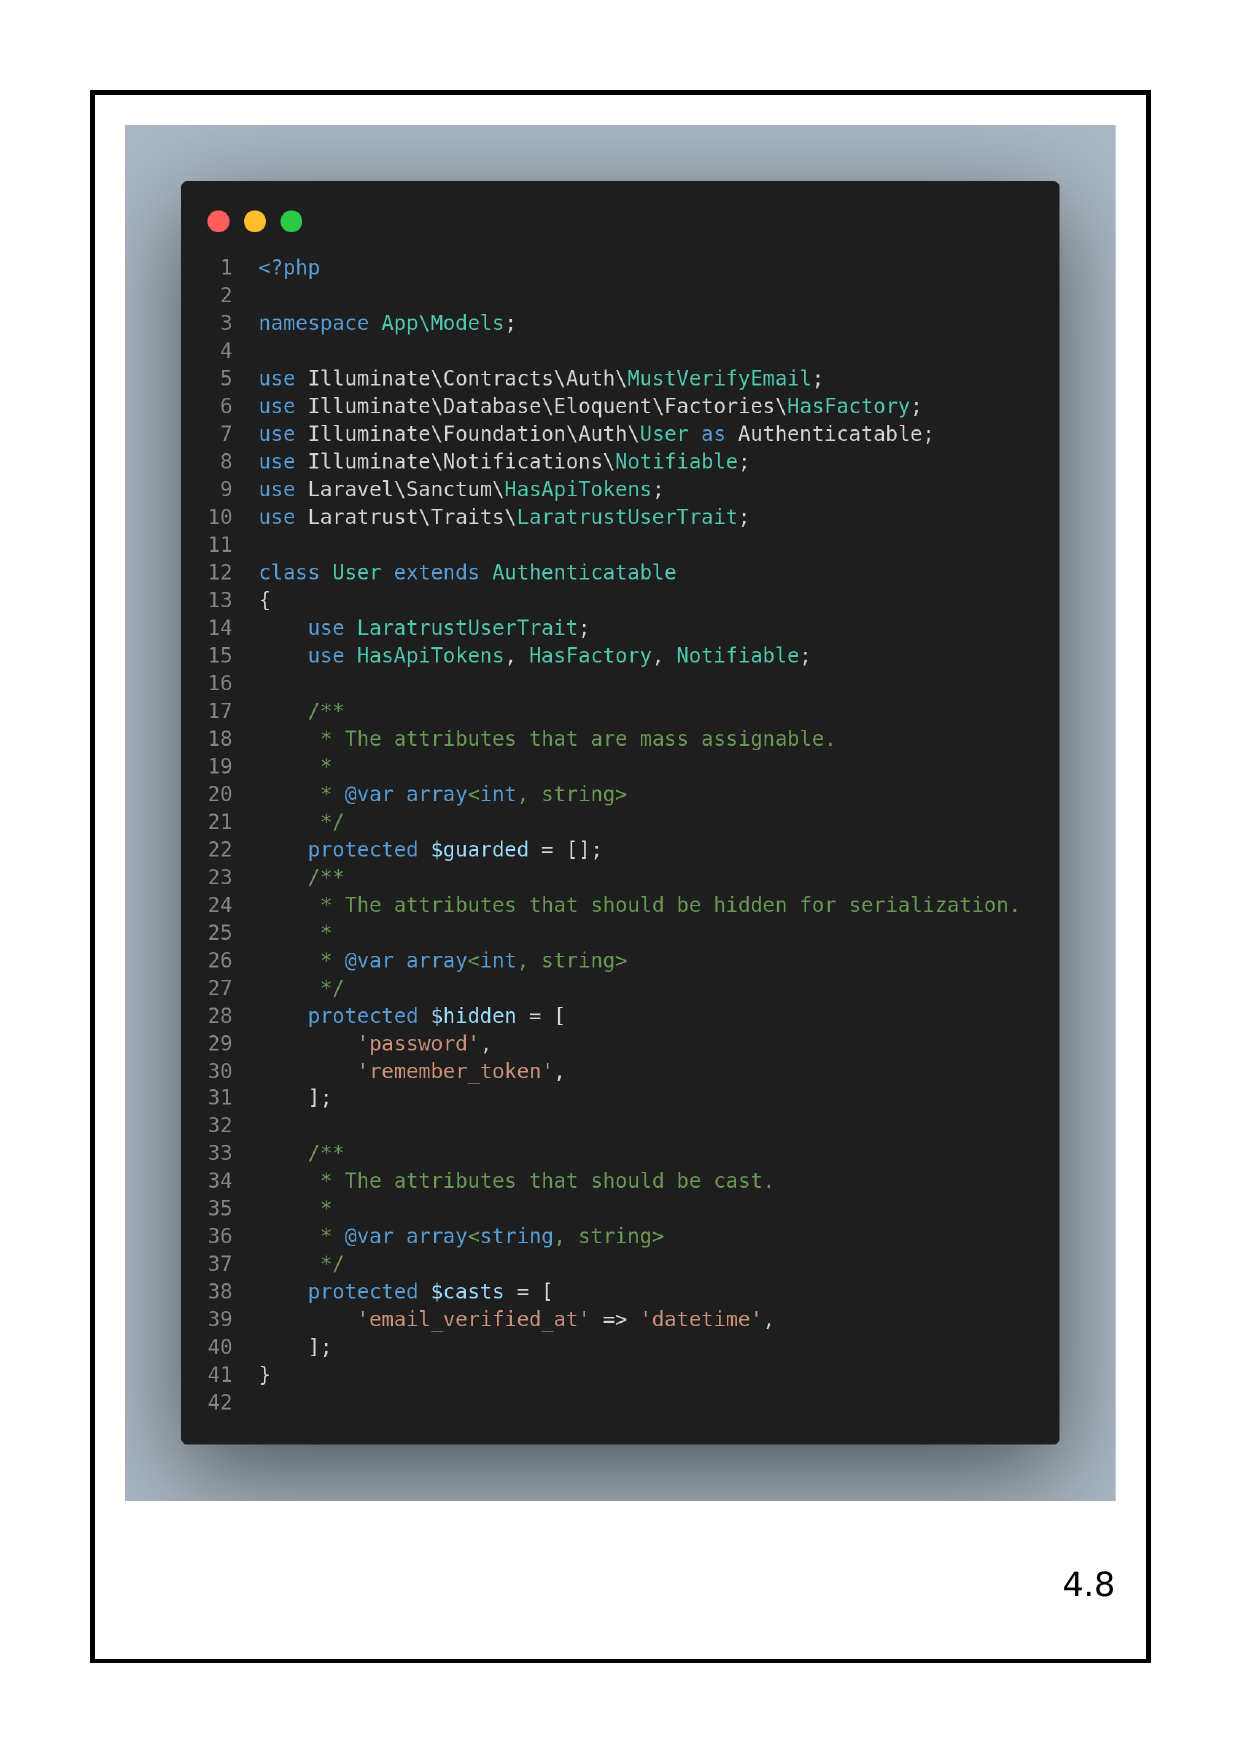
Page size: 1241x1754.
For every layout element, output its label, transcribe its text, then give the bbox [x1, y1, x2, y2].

picture [125, 125, 1116, 1501]
text 4.8 [125, 1565, 1116, 1604]
